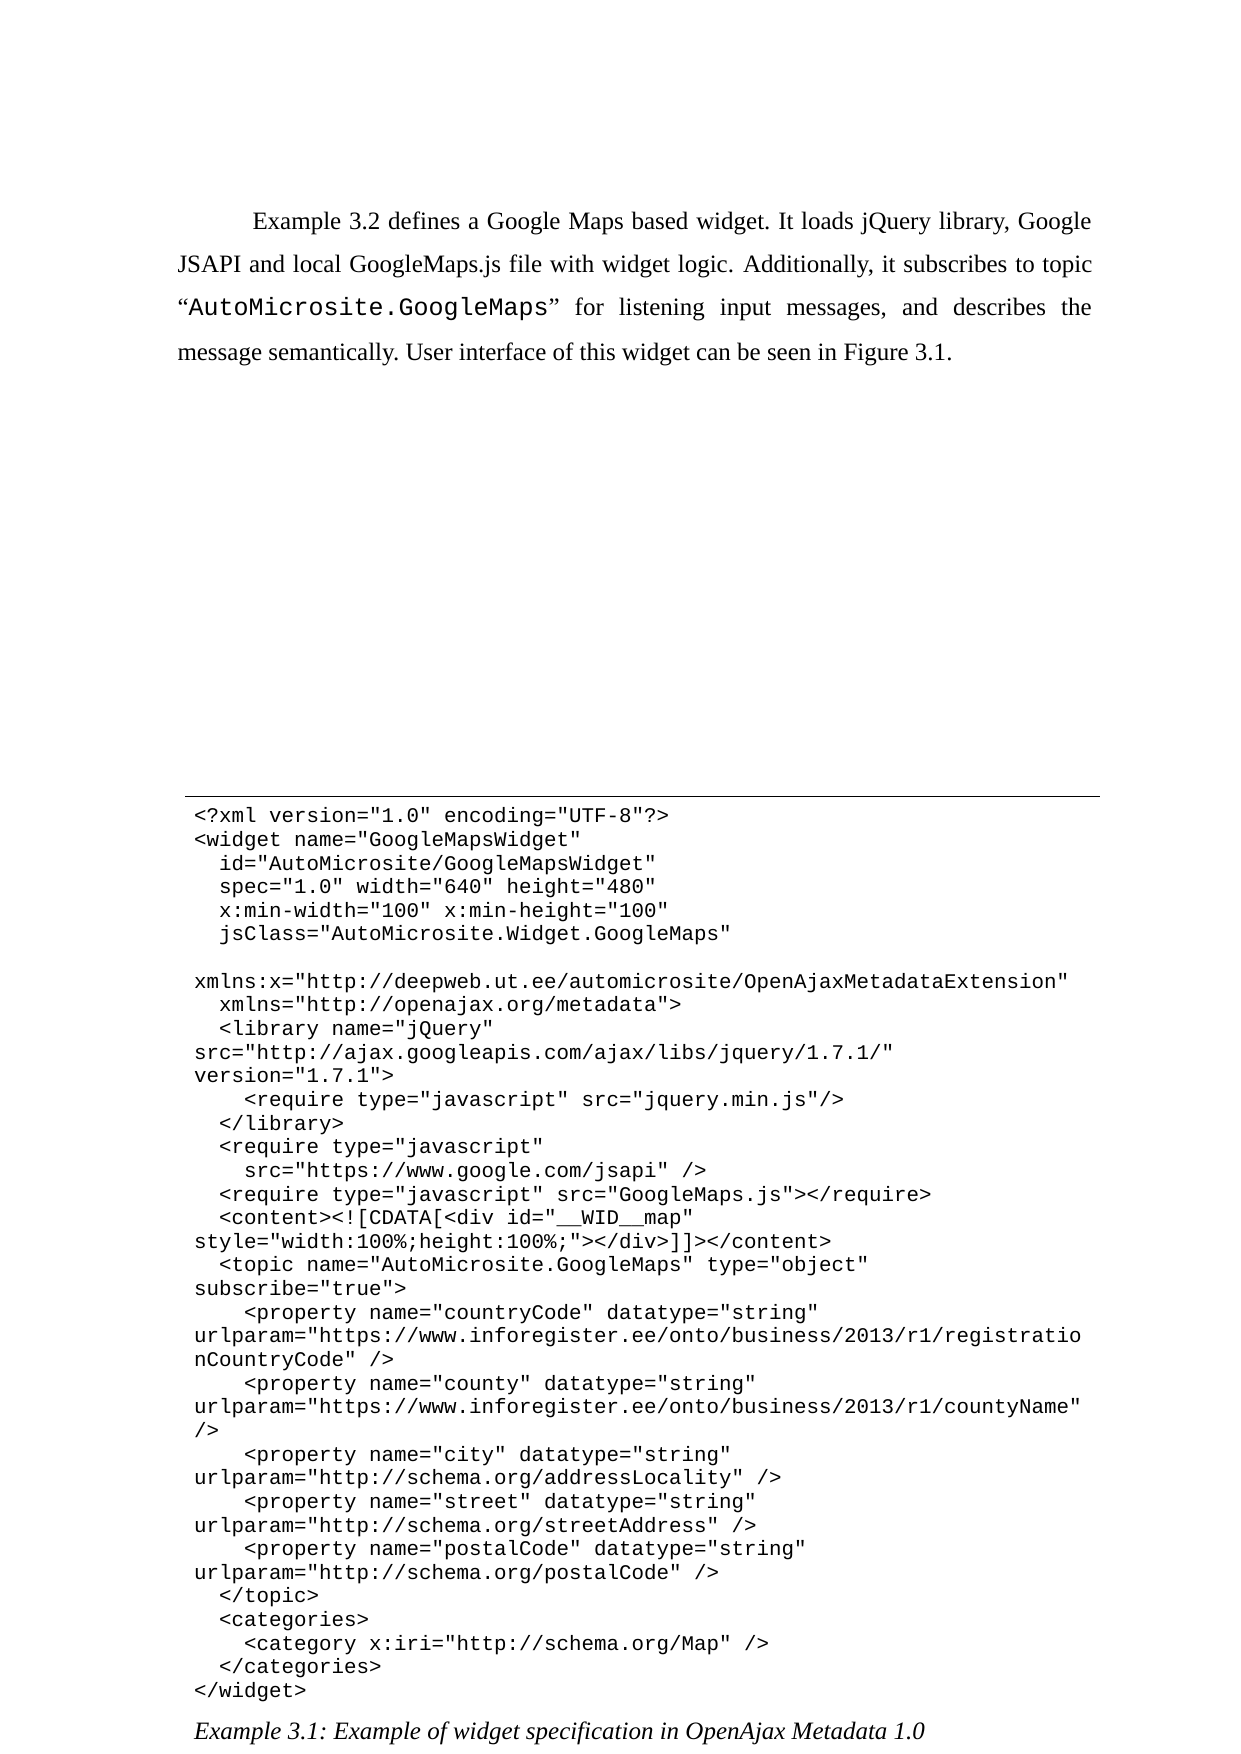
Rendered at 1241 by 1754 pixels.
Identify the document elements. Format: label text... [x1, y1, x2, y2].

text <property name="countryCode" datatype="string" urlparam="https://www.inforegister.ee/onto/business/2013/r1/registrationCountryCode" /> [194, 1302, 1092, 1373]
text xmlns="http://openajax.org/metadata"> [194, 994, 1092, 1018]
text </categories> [194, 1656, 1092, 1680]
text <require type="javascript" [194, 1136, 1092, 1160]
text <property name="postalCode" datatype="string" urlparam="http://schema.org/postalCode" /> [194, 1538, 1092, 1586]
text <?xml version="1.0" encoding="UTF-8"?> [194, 805, 1092, 829]
text <property name="county" datatype="string" urlparam="https://www.inforegister.ee/onto/business/2013/r1/countyName" /> [194, 1373, 1092, 1444]
text Example 3.1: Example of widget specification in OpenAjax Metadata 1.0 [194, 1716, 1092, 1745]
text </widget> [194, 1680, 1092, 1704]
text <property name="street" datatype="string" urlparam="http://schema.org/streetAddress" /> [194, 1491, 1092, 1538]
text x:min-width="100" x:min-height="100" [194, 900, 1092, 923]
text Example 3.2 defines a Google Maps based widget. It loads jQuery library, Google JSAPI and local GoogleMaps.js file with widget logic. Additionally, it subscribes to topic “AutoMicrosite.GoogleMaps” for listening input messages, and describes the message semantically. User interface of this widget can be seen in Figure 3.1. [177, 206, 1093, 366]
text id="AutoMicrosite/GoogleMapsWidget" [194, 852, 1092, 876]
text jsClass="AutoMicrosite.Widget.GoogleMaps" [194, 923, 1092, 947]
text <library name="jQuery" src="http://ajax.googleapis.com/ajax/libs/jquery/1.7.1/" version="1.7.1"> [194, 1018, 1092, 1089]
text <require type="javascript" src="jquery.min.js"/> [194, 1089, 1092, 1113]
text <widget name="GoogleMapsWidget" [194, 829, 1092, 852]
text xmlns:x="http://deepweb.ut.ee/automicrosite/OpenAjaxMetadataExtension" [194, 947, 1092, 994]
text <require type="javascript" src="GoogleMaps.js"></require> [194, 1183, 1092, 1207]
text src="https://www.google.com/jsapi" /> [194, 1160, 1092, 1183]
text </library> [194, 1113, 1092, 1136]
text <property name="city" datatype="string" urlparam="http://schema.org/addressLocality" /> [194, 1444, 1092, 1491]
text <content><![CDATA[<div id="__WID__map" style="width:100%;height:100%;"></div>]]></content> [194, 1207, 1092, 1254]
text [185, 797, 1100, 1754]
text <category x:iri="http://schema.org/Map" /> [194, 1633, 1092, 1656]
text </topic> [194, 1586, 1092, 1609]
text <categories> [194, 1609, 1092, 1633]
text <topic name="AutoMicrosite.GoogleMaps" type="object" subscribe="true"> [194, 1254, 1092, 1302]
text spec="1.0" width="640" height="480" [194, 876, 1092, 900]
